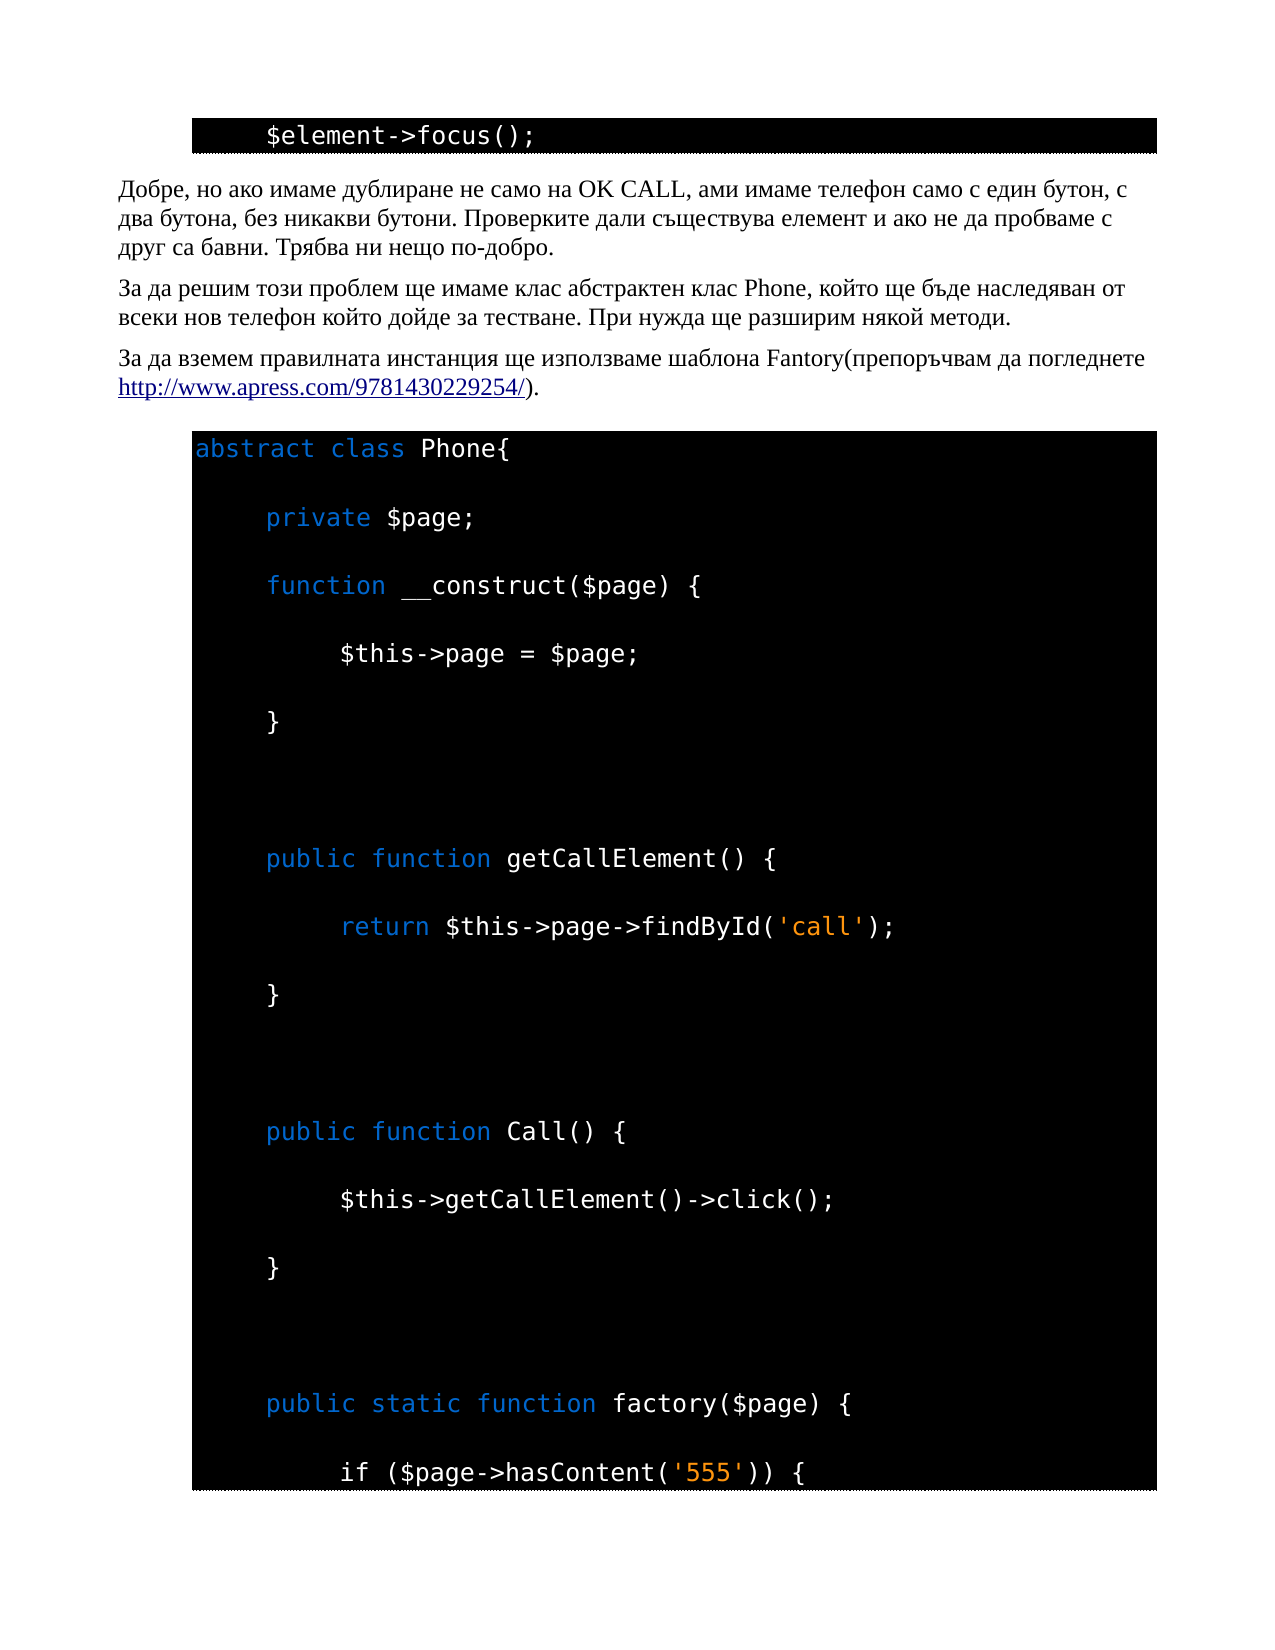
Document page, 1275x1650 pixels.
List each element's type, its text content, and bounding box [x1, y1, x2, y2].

text } [192, 977, 1157, 1009]
text return $this->page->findById('call'); [192, 909, 1157, 941]
text $this->getCallElement()->click(); [192, 1182, 1157, 1214]
text function __construct($page) { [192, 568, 1157, 600]
text Добре, но ако имаме дублиране не само на OK CALL, ами имаме телефон само с един бутон, с два бутона, без никакви бутони. Проверките дали съществува елемент и ако не да пробваме с друг са бавни. Трябва ни нещо по-добро. [118, 174, 1157, 261]
text private $page; [192, 499, 1157, 532]
text $this->page = $page; [192, 636, 1157, 668]
text if ($page->hasContent('555')) { [192, 1455, 1157, 1490]
text } [192, 704, 1157, 737]
text } [192, 1250, 1157, 1282]
text public function Call() { [192, 1114, 1157, 1146]
text За да вземем правилната инстанция ще използваме шаблона Fantory(препоръчвам да погледнете http://www.apress.com/9781430229254/). [118, 343, 1157, 401]
text public function getCallElement() { [192, 841, 1157, 873]
text За да решим този проблем ще имаме клас абстрактен клас Phone, който ще бъде наследяван от всеки нов телефон който дойде за тестване. При нужда ще разширим някой методи. [118, 273, 1157, 331]
text abstract class Phone{ [192, 431, 1157, 464]
text public static function factory($page) { [192, 1387, 1157, 1419]
text $element->focus(); [192, 118, 1157, 153]
